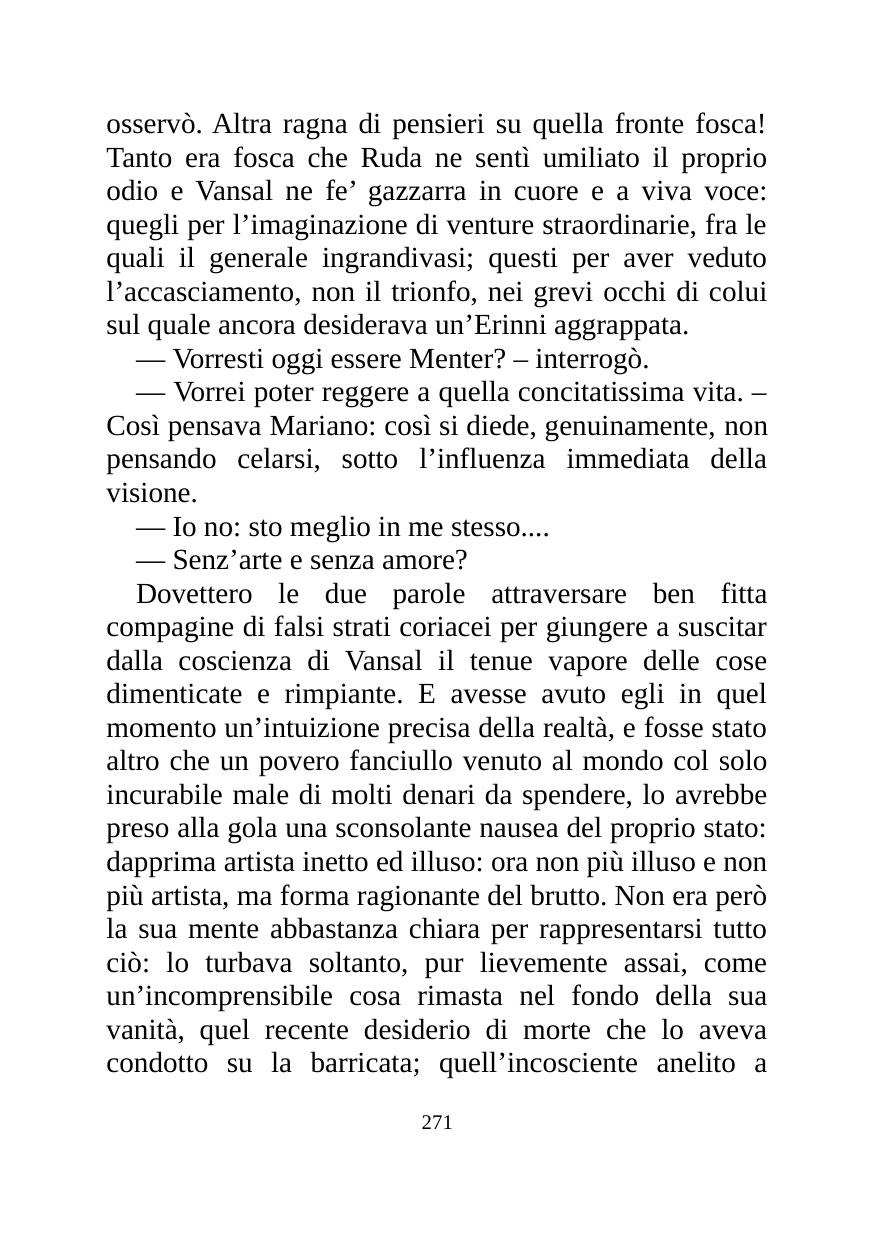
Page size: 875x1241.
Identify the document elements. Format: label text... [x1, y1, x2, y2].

text — Vorresti oggi essere Menter? – interrogò. [106, 341, 768, 374]
text — Vorrei poter reggere a quella concitatissima vita. – Così pensava Mariano: così si diede, genuinamente, non pensando celarsi, sotto l’influenza immediata della visione. [106, 374, 768, 509]
text — Io no: sto meglio in me stesso.... [106, 509, 768, 542]
text osservò. Altra ragna di pensieri su quella fronte fosca! Tanto era fosca che Ruda ne sentì umiliato il proprio odio e Vansal ne fe’ gazzarra in cuore e a viva voce: quegli per l’imaginazione di venture straordinarie, fra le quali il generale ingrandivasi; questi per aver veduto l’accasciamento, non il trionfo, nei grevi occhi di colui sul quale ancora desiderava un’Erinni aggrappata. [106, 106, 768, 341]
text Dovettero le due parole attraversare ben fitta compagine di falsi strati coriacei per giungere a suscitar dalla coscienza di Vansal il tenue vapore delle cose dimenticate e rimpiante. E avesse avuto egli in quel momento un’intuizione precisa della realtà, e fosse stato altro che un povero fanciullo venuto al mondo col solo incurabile male di molti denari da spendere, lo avrebbe preso alla gola una sconsolante nausea del proprio stato: dapprima artista inetto ed illuso: ora non più illuso e non più artista, ma forma ragionante del brutto. Non era però la sua mente abbastanza chiara per rappresentarsi tutto ciò: lo turbava soltanto, pur lievemente assai, come un’incomprensibile cosa rimasta nel fondo della sua vanità, quel recente desiderio di morte che lo aveva condotto su la barricata; quell’incosciente anelito a [106, 576, 768, 1079]
text — Senz’arte e senza amore? [106, 542, 768, 576]
